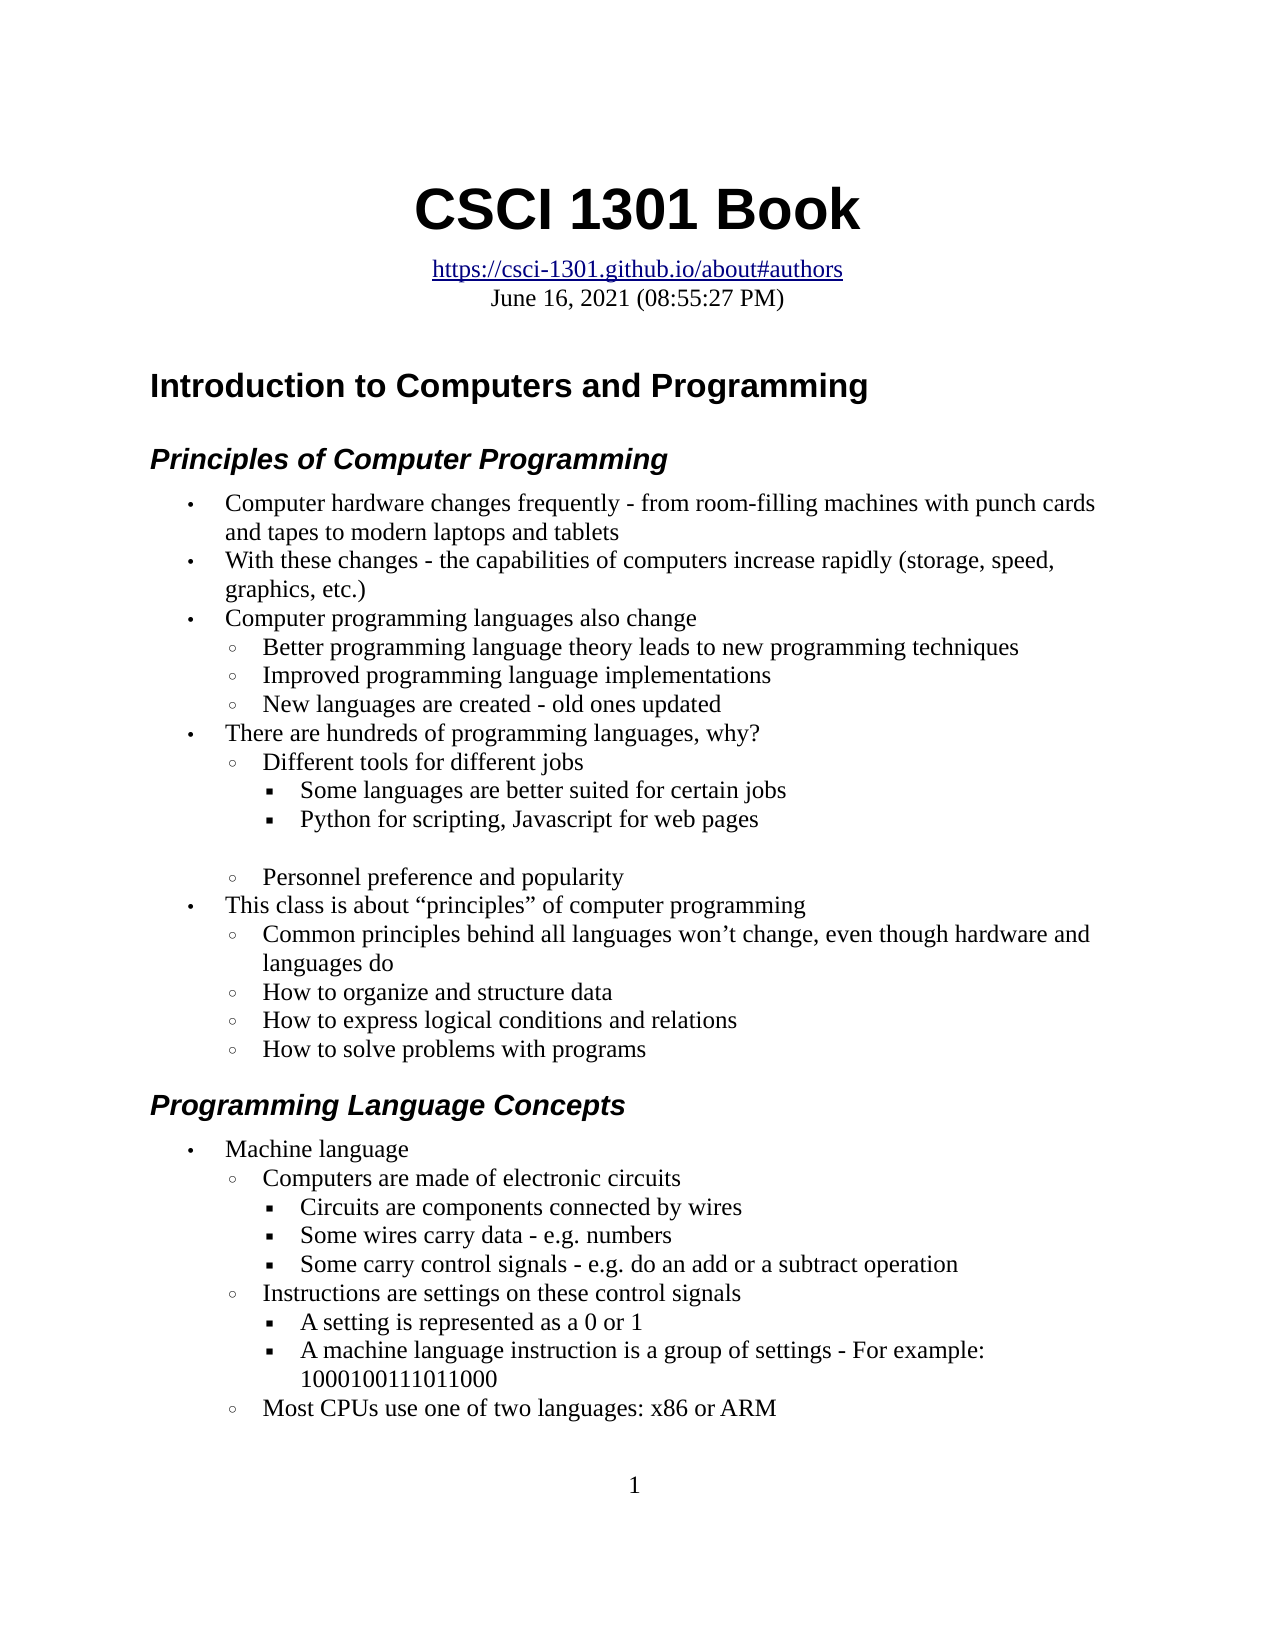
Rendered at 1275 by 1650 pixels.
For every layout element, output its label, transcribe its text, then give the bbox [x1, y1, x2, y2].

list Some languages are better suited for certain jobs [262, 776, 1125, 804]
list Different tools for different jobs [225, 747, 1125, 776]
subtitle Programming Language Concepts [150, 1088, 1125, 1122]
list Some wires carry data - e.g. numbers [262, 1220, 1125, 1249]
list Machine language [187, 1134, 1125, 1163]
list Better programming language theory leads to new programming techniques [225, 632, 1125, 661]
subtitle Principles of Computer Programming [150, 442, 1125, 476]
list A machine language instruction is a group of settings - For example: 1000100111011000 [262, 1335, 1125, 1393]
list Computer hardware changes frequently - from room-filling machines with punch cards and tapes to modern laptops and tablets [187, 488, 1125, 546]
text June 16, 2021 (08:55:27 PM) [150, 283, 1125, 312]
list Personnel preference and popularity [225, 862, 1125, 891]
list Some carry control signals - e.g. do an add or a subtract operation [262, 1249, 1125, 1278]
list Python for scripting, Javascript for web pages [262, 804, 1125, 862]
list Instructions are settings on these control signals [225, 1278, 1125, 1307]
list This class is about “principles” of computer programming [187, 891, 1125, 919]
list Computer programming languages also change [187, 603, 1125, 632]
list There are hundreds of programming languages, why? [187, 718, 1125, 747]
list How to express logical conditions and relations [225, 1006, 1125, 1034]
list How to solve problems with programs [225, 1034, 1125, 1063]
list Improved programming language implementations [225, 661, 1125, 689]
list Computers are made of electronic circuits [225, 1163, 1125, 1192]
list Circuits are components connected by wires [262, 1192, 1125, 1220]
list With these changes - the capabilities of computers increase rapidly (storage, speed, graphics, etc.) [187, 546, 1125, 603]
title CSCI 1301 Book [150, 175, 1125, 242]
list New languages are created - old ones updated [225, 689, 1125, 718]
list A setting is represented as a 0 or 1 [262, 1307, 1125, 1335]
text https://csci-1301.github.io/about#authors [150, 254, 1125, 283]
list Common principles behind all languages won’t change, even though hardware and languages do [225, 919, 1125, 977]
list How to organize and structure data [225, 977, 1125, 1006]
list Most CPUs use one of two languages: x86 or ARM [225, 1393, 1125, 1422]
subtitle Introduction to Computers and Programming [150, 366, 1125, 404]
